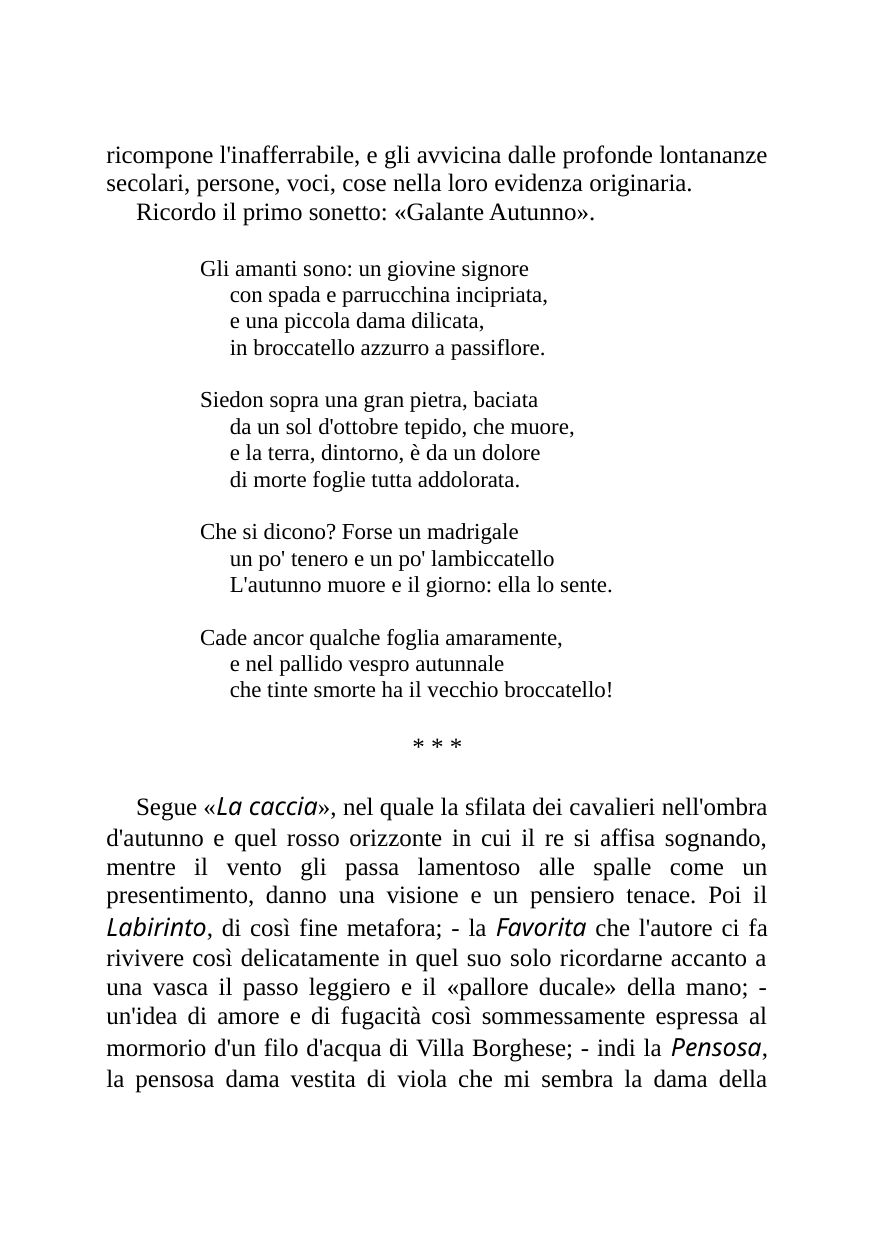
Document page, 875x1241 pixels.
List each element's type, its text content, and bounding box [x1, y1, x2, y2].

text in broccatello azzurro a passiflore. [200, 334, 768, 360]
text Ricordo il primo sonetto: «Galante Autunno». [106, 197, 768, 226]
text L'autunno muore e il giorno: ella lo sente. [200, 571, 768, 597]
text Segue «La caccia», nel quale la sfilata dei cavalieri nell'ombra d'autunno e quel rosso orizzonte in cui il re si affisa sognando, mentre il vento gli passa lamentoso alle spalle come un presentimento, danno una visione e un pensiero tenace. Poi il Labirinto, di così fine metafora; - la Favorita che l'autore ci fa rivivere così delicatamente in quel suo solo ricordarne accanto a una vasca il passo leggiero e il «pallore ducale» della mano; - un'idea di amore e di fugacità così sommessamente espressa al mormorio d'un filo d'acqua di Villa Borghese; - indi la Pensosa, la pensosa dama vestita di viola che mi sembra la dama della [106, 789, 768, 1092]
text Cade ancor qualche foglia amaramente, [200, 624, 768, 650]
text che tinte smorte ha il vecchio broccatello! [200, 676, 768, 703]
text e una piccola dama dilicata, [200, 307, 768, 334]
text e nel pallido vespro autunnale [200, 650, 768, 676]
text * * * [106, 732, 768, 760]
text di morte foglie tutta addolorata. [200, 466, 768, 492]
text Gli amanti sono: un giovine signore [200, 255, 768, 281]
text un po' tenero e un po' lambiccatello [200, 545, 768, 571]
text Siedon sopra una gran pietra, baciata [200, 387, 768, 413]
text da un sol d'ottobre tepido, che muore, [200, 413, 768, 439]
text ricompone l'inafferrabile, e gli avvicina dalle profonde lontananze secolari, persone, voci, cose nella loro evidenza originaria. [106, 140, 768, 197]
text con spada e parrucchina incipriata, [200, 281, 768, 307]
text e la terra, dintorno, è da un dolore [200, 439, 768, 466]
text Che si dicono? Forse un madrigale [200, 518, 768, 545]
